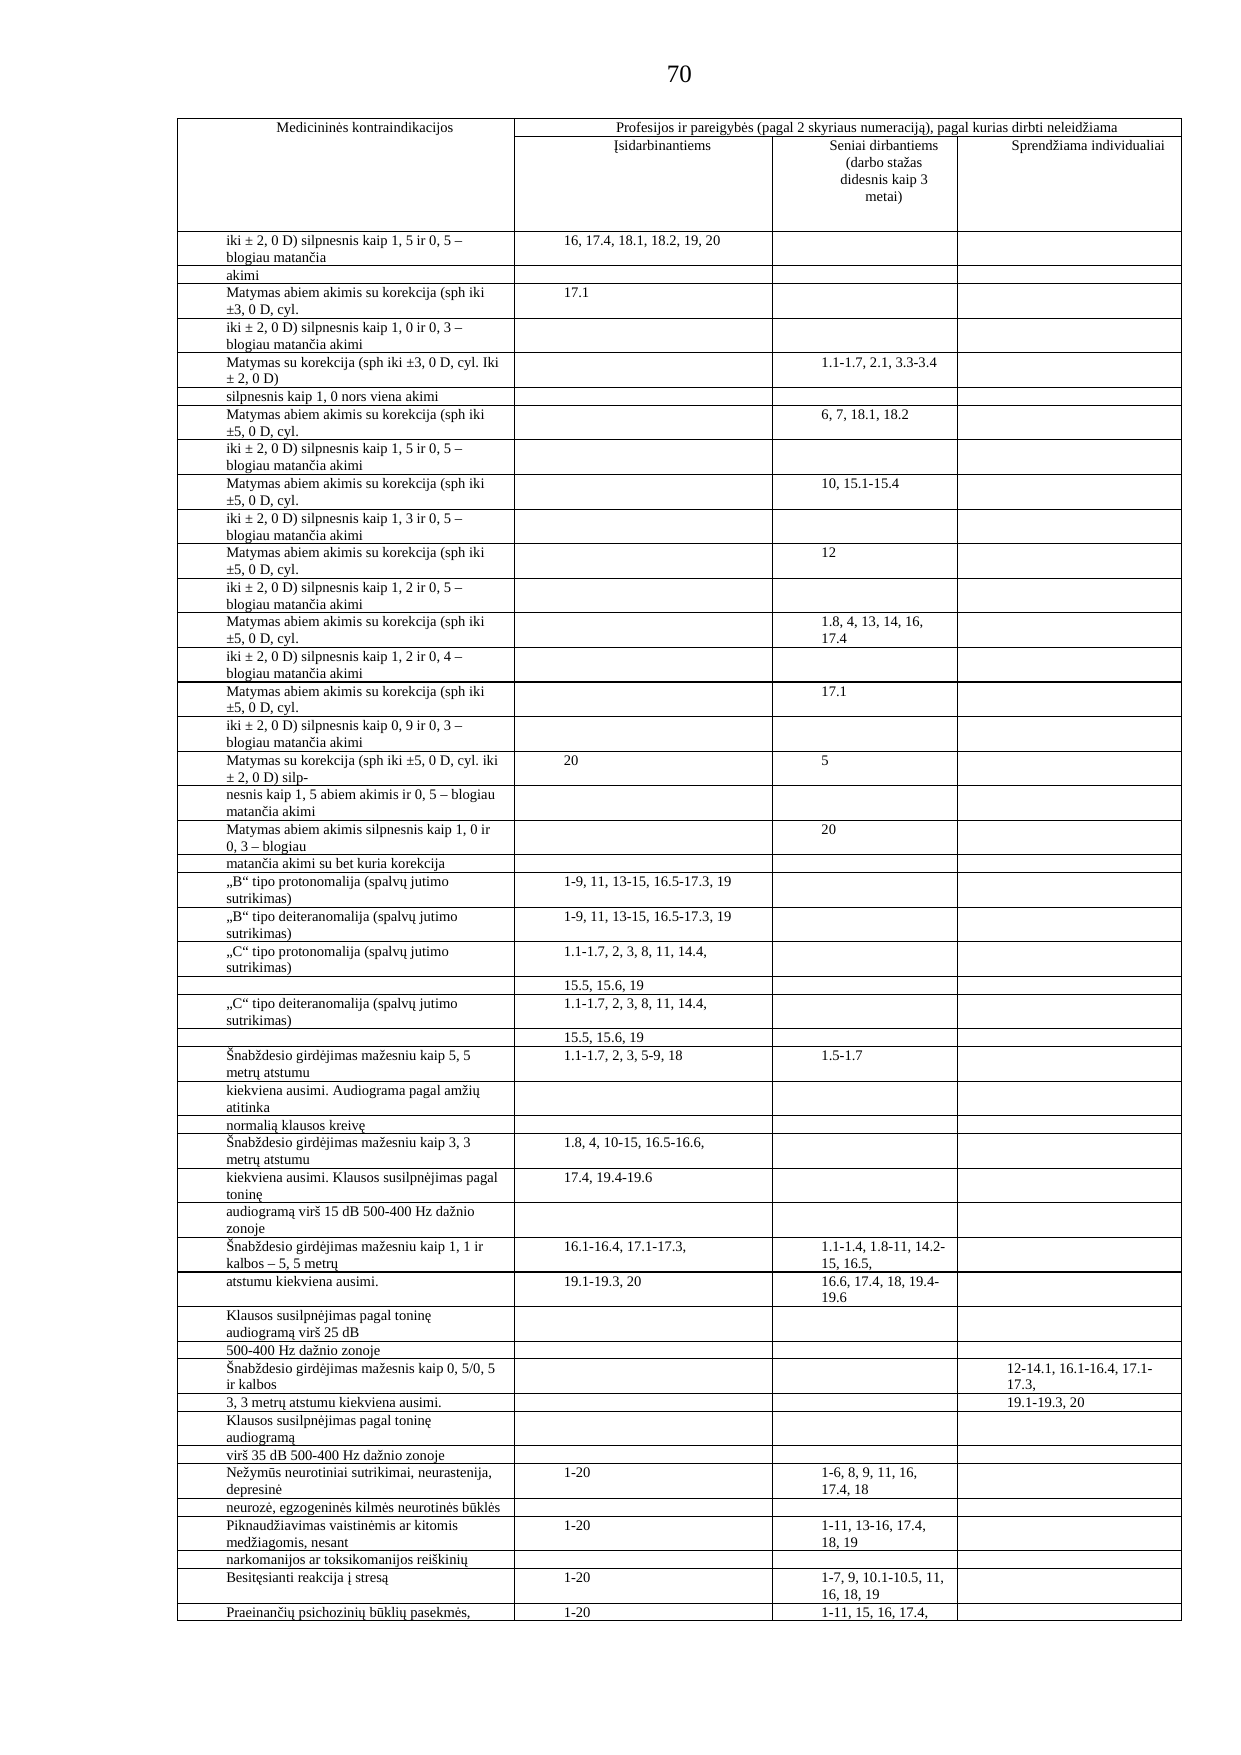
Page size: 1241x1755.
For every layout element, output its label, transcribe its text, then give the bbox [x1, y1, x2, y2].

table_cell [958, 353, 1181, 387]
table_cell 500-400 Hz dažnio zonoje [178, 1342, 514, 1358]
table_cell [958, 1029, 1181, 1046]
table_cell 1-11, 15, 16, 17.4, [773, 1604, 957, 1620]
table_cell [773, 717, 957, 751]
table_cell 12-14.1, 16.1-16.4, 17.1-17.3, [958, 1359, 1181, 1393]
table_cell 1.1-1.7, 2, 3, 8, 11, 14.4, [515, 942, 772, 976]
table_cell [773, 1412, 957, 1445]
table_cell [958, 1551, 1181, 1568]
table_cell [773, 1134, 957, 1168]
table_cell [958, 406, 1181, 439]
table_cell [515, 510, 772, 543]
table_cell [958, 266, 1181, 283]
table_cell 6, 7, 18.1, 18.2 [773, 406, 957, 439]
table_cell [515, 786, 772, 820]
table_cell [773, 1116, 957, 1133]
table_cell [958, 1517, 1181, 1550]
table_cell audiogramą virš 15 dB 500-400 Hz dažnio zonoje [178, 1203, 514, 1237]
table_cell iki ± 2, 0 D) silpnesnis kaip 1, 0 ir 0, 3 – blogiau matančia akimi [178, 319, 514, 352]
table_cell 1.1-1.4, 1.8-11, 14.2-15, 16.5, [773, 1238, 957, 1271]
table_cell [773, 1203, 957, 1237]
table_cell 19.1-19.3, 20 [958, 1394, 1181, 1411]
table_cell [958, 1604, 1181, 1620]
table_cell [515, 1307, 772, 1341]
table_cell iki ± 2, 0 D) silpnesnis kaip 1, 5 ir 0, 5 – blogiau matančia [178, 232, 514, 265]
table_cell iki ± 2, 0 D) silpnesnis kaip 1, 2 ir 0, 5 – blogiau matančia akimi [178, 579, 514, 612]
table_cell iki ± 2, 0 D) silpnesnis kaip 1, 2 ir 0, 4 – blogiau matančia akimi [178, 648, 514, 681]
table_cell narkomanijos ar toksikomanijos reiškinių [178, 1551, 514, 1568]
table_cell [958, 1082, 1181, 1115]
table_cell [773, 388, 957, 405]
table_cell [773, 266, 957, 283]
table_cell kiekviena ausimi. Klausos susilpnėjimas pagal toninę [178, 1169, 514, 1202]
table_cell 3, 3 metrų atstumu kiekviena ausimi. [178, 1394, 514, 1411]
table_cell Matymas su korekcija (sph iki ±5, 0 D, cyl. iki ± 2, 0 D) silp- [178, 752, 514, 785]
table_cell [773, 855, 957, 872]
table_cell neurozė, egzogeninės kilmės neurotinės būklės [178, 1499, 514, 1516]
table_cell 16.6, 17.4, 18, 19.4-19.6 [773, 1273, 957, 1306]
table_cell [958, 821, 1181, 854]
table_cell 12 [773, 544, 957, 578]
table_cell [773, 942, 957, 976]
table_cell [958, 648, 1181, 681]
table_cell [773, 440, 957, 474]
table_cell [515, 1342, 772, 1358]
table_cell 1.1-1.7, 2.1, 3.3-3.4 [773, 353, 957, 387]
table_cell Šnabždesio girdėjimas mažesniu kaip 3, 3 metrų atstumu [178, 1134, 514, 1168]
table_cell [958, 440, 1181, 474]
table_cell 16.1-16.4, 17.1-17.3, [515, 1238, 772, 1271]
table_cell [773, 648, 957, 681]
table_cell [515, 1359, 772, 1393]
table_cell Nežymūs neurotiniai sutrikimai, neurastenija, depresinė [178, 1464, 514, 1498]
table_cell [958, 995, 1181, 1028]
table_cell [958, 544, 1181, 578]
table_cell 1-7, 9, 10.1-10.5, 11, 16, 18, 19 [773, 1569, 957, 1602]
table_cell Praeinančių psichozinių būklių pasekmės, [178, 1604, 514, 1620]
table_cell iki ± 2, 0 D) silpnesnis kaip 1, 3 ir 0, 5 – blogiau matančia akimi [178, 510, 514, 543]
table_cell Sprendžiama individualiai [958, 137, 1181, 231]
table_cell [958, 388, 1181, 405]
table_cell [958, 908, 1181, 941]
table_cell Įsidarbinantiems [515, 137, 772, 231]
table_cell 1.5-1.7 [773, 1047, 957, 1081]
table_cell [773, 1551, 957, 1568]
table_header Profesijos ir pareigybės (pagal 2 skyriaus numeraciją), pagal kurias dirbti neleidžiama [515, 119, 1181, 136]
table_cell Besitęsianti reakcija į stresą [178, 1569, 514, 1602]
table_cell [958, 1273, 1181, 1306]
table_cell 19.1-19.3, 20 [515, 1273, 772, 1306]
table_cell [773, 995, 957, 1028]
table_cell 1.1-1.7, 2, 3, 5-9, 18 [515, 1047, 772, 1081]
table_cell 1-11, 13-16, 17.4, 18, 19 [773, 1517, 957, 1550]
table_cell [515, 319, 772, 352]
table_cell [515, 821, 772, 854]
table_cell [958, 683, 1181, 716]
table_cell Matymas abiem akimis su korekcija (sph iki ±5, 0 D, cyl. [178, 406, 514, 439]
table_cell [515, 1499, 772, 1516]
table_cell [515, 1203, 772, 1237]
table_cell Matymas su korekcija (sph iki ±3, 0 D, cyl. Iki ± 2, 0 D) [178, 353, 514, 387]
table_cell [515, 613, 772, 647]
table_cell [773, 977, 957, 994]
table_cell [958, 1238, 1181, 1271]
table_cell [958, 510, 1181, 543]
table_cell 17.1 [515, 284, 772, 318]
table_cell Matymas abiem akimis silpnesnis kaip 1, 0 ir 0, 3 – blogiau [178, 821, 514, 854]
table_cell 1-9, 11, 13-15, 16.5-17.3, 19 [515, 873, 772, 907]
table_cell 20 [515, 752, 772, 785]
table_cell [178, 1029, 514, 1046]
table_cell [958, 855, 1181, 872]
table_cell [958, 1569, 1181, 1602]
table_cell [773, 579, 957, 612]
table_cell Klausos susilpnėjimas pagal toninę audiogramą virš 25 dB [178, 1307, 514, 1341]
table_cell [958, 613, 1181, 647]
table_cell [515, 648, 772, 681]
table_cell 17.1 [773, 683, 957, 716]
table_cell 1.1-1.7, 2, 3, 8, 11, 14.4, [515, 995, 772, 1028]
table_cell [515, 475, 772, 508]
table_cell [515, 717, 772, 751]
table_cell Šnabždesio girdėjimas mažesnis kaip 0, 5/0, 5 ir kalbos [178, 1359, 514, 1393]
table_cell [773, 1307, 957, 1341]
table_cell Matymas abiem akimis su korekcija (sph iki ±5, 0 D, cyl. [178, 683, 514, 716]
table_cell [773, 284, 957, 318]
table_cell [958, 977, 1181, 994]
table_cell Klausos susilpnėjimas pagal toninę audiogramą [178, 1412, 514, 1445]
table_cell [515, 1082, 772, 1115]
table_cell 15.5, 15.6, 19 [515, 1029, 772, 1046]
table_cell [958, 717, 1181, 751]
table_cell 10, 15.1-15.4 [773, 475, 957, 508]
table_cell [515, 1446, 772, 1463]
table_cell akimi [178, 266, 514, 283]
table_cell [958, 1446, 1181, 1463]
table_cell iki ± 2, 0 D) silpnesnis kaip 0, 9 ir 0, 3 – blogiau matančia akimi [178, 717, 514, 751]
table_cell [773, 1499, 957, 1516]
table_cell [773, 1082, 957, 1115]
table_cell [515, 1412, 772, 1445]
table_cell Šnabždesio girdėjimas mažesniu kaip 1, 1 ir kalbos – 5, 5 metrų [178, 1238, 514, 1271]
table_cell [773, 1446, 957, 1463]
table_cell [773, 1169, 957, 1202]
table_cell nesnis kaip 1, 5 abiem akimis ir 0, 5 – blogiau matančia akimi [178, 786, 514, 820]
table_cell [958, 579, 1181, 612]
table_cell normalią klausos kreivę [178, 1116, 514, 1133]
table_cell [515, 440, 772, 474]
table_cell „C“ tipo deiteranomalija (spalvų jutimo sutrikimas) [178, 995, 514, 1028]
table_cell [958, 1169, 1181, 1202]
table_cell [773, 510, 957, 543]
table_cell 17.4, 19.4-19.6 [515, 1169, 772, 1202]
table_cell 1-20 [515, 1517, 772, 1550]
table_cell [515, 1551, 772, 1568]
table_cell [515, 1116, 772, 1133]
table_cell [773, 232, 957, 265]
table_cell [958, 319, 1181, 352]
table_cell 15.5, 15.6, 19 [515, 977, 772, 994]
table_cell [515, 353, 772, 387]
table_cell [958, 942, 1181, 976]
table_cell 1.8, 4, 13, 14, 16, 17.4 [773, 613, 957, 647]
table_cell 20 [773, 821, 957, 854]
table_cell [958, 752, 1181, 785]
table_cell [958, 284, 1181, 318]
table_cell [773, 873, 957, 907]
table_cell matančia akimi su bet kuria korekcija [178, 855, 514, 872]
table_cell 1-20 [515, 1604, 772, 1620]
table_cell [515, 266, 772, 283]
table_cell [958, 1464, 1181, 1498]
table_cell [958, 873, 1181, 907]
table_cell Matymas abiem akimis su korekcija (sph iki ±5, 0 D, cyl. [178, 613, 514, 647]
table_cell 1-9, 11, 13-15, 16.5-17.3, 19 [515, 908, 772, 941]
table_cell [958, 475, 1181, 508]
table_cell [515, 406, 772, 439]
table_cell [773, 1359, 957, 1393]
table_cell [773, 1342, 957, 1358]
table_cell [178, 977, 514, 994]
table_cell 1-6, 8, 9, 11, 16, 17.4, 18 [773, 1464, 957, 1498]
table_cell atstumu kiekviena ausimi. [178, 1273, 514, 1306]
table_cell „B“ tipo protonomalija (spalvų jutimo sutrikimas) [178, 873, 514, 907]
table_cell [515, 579, 772, 612]
table_cell virš 35 dB 500-400 Hz dažnio zonoje [178, 1446, 514, 1463]
table_cell Matymas abiem akimis su korekcija (sph iki ±3, 0 D, cyl. [178, 284, 514, 318]
table_cell 5 [773, 752, 957, 785]
table_cell kiekviena ausimi. Audiograma pagal amžių atitinka [178, 1082, 514, 1115]
table_cell [515, 683, 772, 716]
table_cell [515, 544, 772, 578]
table_cell [958, 1047, 1181, 1081]
table_cell [958, 1116, 1181, 1133]
table_cell Šnabždesio girdėjimas mažesniu kaip 5, 5 metrų atstumu [178, 1047, 514, 1081]
table_cell 1.8, 4, 10-15, 16.5-16.6, [515, 1134, 772, 1168]
table_cell [958, 1499, 1181, 1516]
table_cell 1-20 [515, 1464, 772, 1498]
table_cell [773, 1029, 957, 1046]
table_cell [773, 319, 957, 352]
table_cell 1-20 [515, 1569, 772, 1602]
table_cell [515, 1394, 772, 1411]
table_cell [958, 1307, 1181, 1341]
table_cell Piknaudžiavimas vaistinėmis ar kitomis medžiagomis, nesant [178, 1517, 514, 1550]
table_cell [958, 1134, 1181, 1168]
table_cell iki ± 2, 0 D) silpnesnis kaip 1, 5 ir 0, 5 – blogiau matančia akimi [178, 440, 514, 474]
table_cell Seniai dirbantiems (darbo stažas didesnis kaip 3 metai) [773, 137, 957, 231]
table_cell [958, 1412, 1181, 1445]
table_cell [958, 232, 1181, 265]
table_cell [958, 786, 1181, 820]
table_cell [773, 1394, 957, 1411]
table_cell [773, 908, 957, 941]
table_cell [958, 1342, 1181, 1358]
table_cell [515, 388, 772, 405]
table_cell [958, 1203, 1181, 1237]
table_cell „B“ tipo deiteranomalija (spalvų jutimo sutrikimas) [178, 908, 514, 941]
table_cell silpnesnis kaip 1, 0 nors viena akimi [178, 388, 514, 405]
table_cell 16, 17.4, 18.1, 18.2, 19, 20 [515, 232, 772, 265]
table_cell [515, 855, 772, 872]
table_cell Matymas abiem akimis su korekcija (sph iki ±5, 0 D, cyl. [178, 475, 514, 508]
table_header Medicininės kontraindikacijos [178, 119, 514, 231]
table_cell „C“ tipo protonomalija (spalvų jutimo sutrikimas) [178, 942, 514, 976]
table_cell Matymas abiem akimis su korekcija (sph iki ±5, 0 D, cyl. [178, 544, 514, 578]
table_cell [773, 786, 957, 820]
